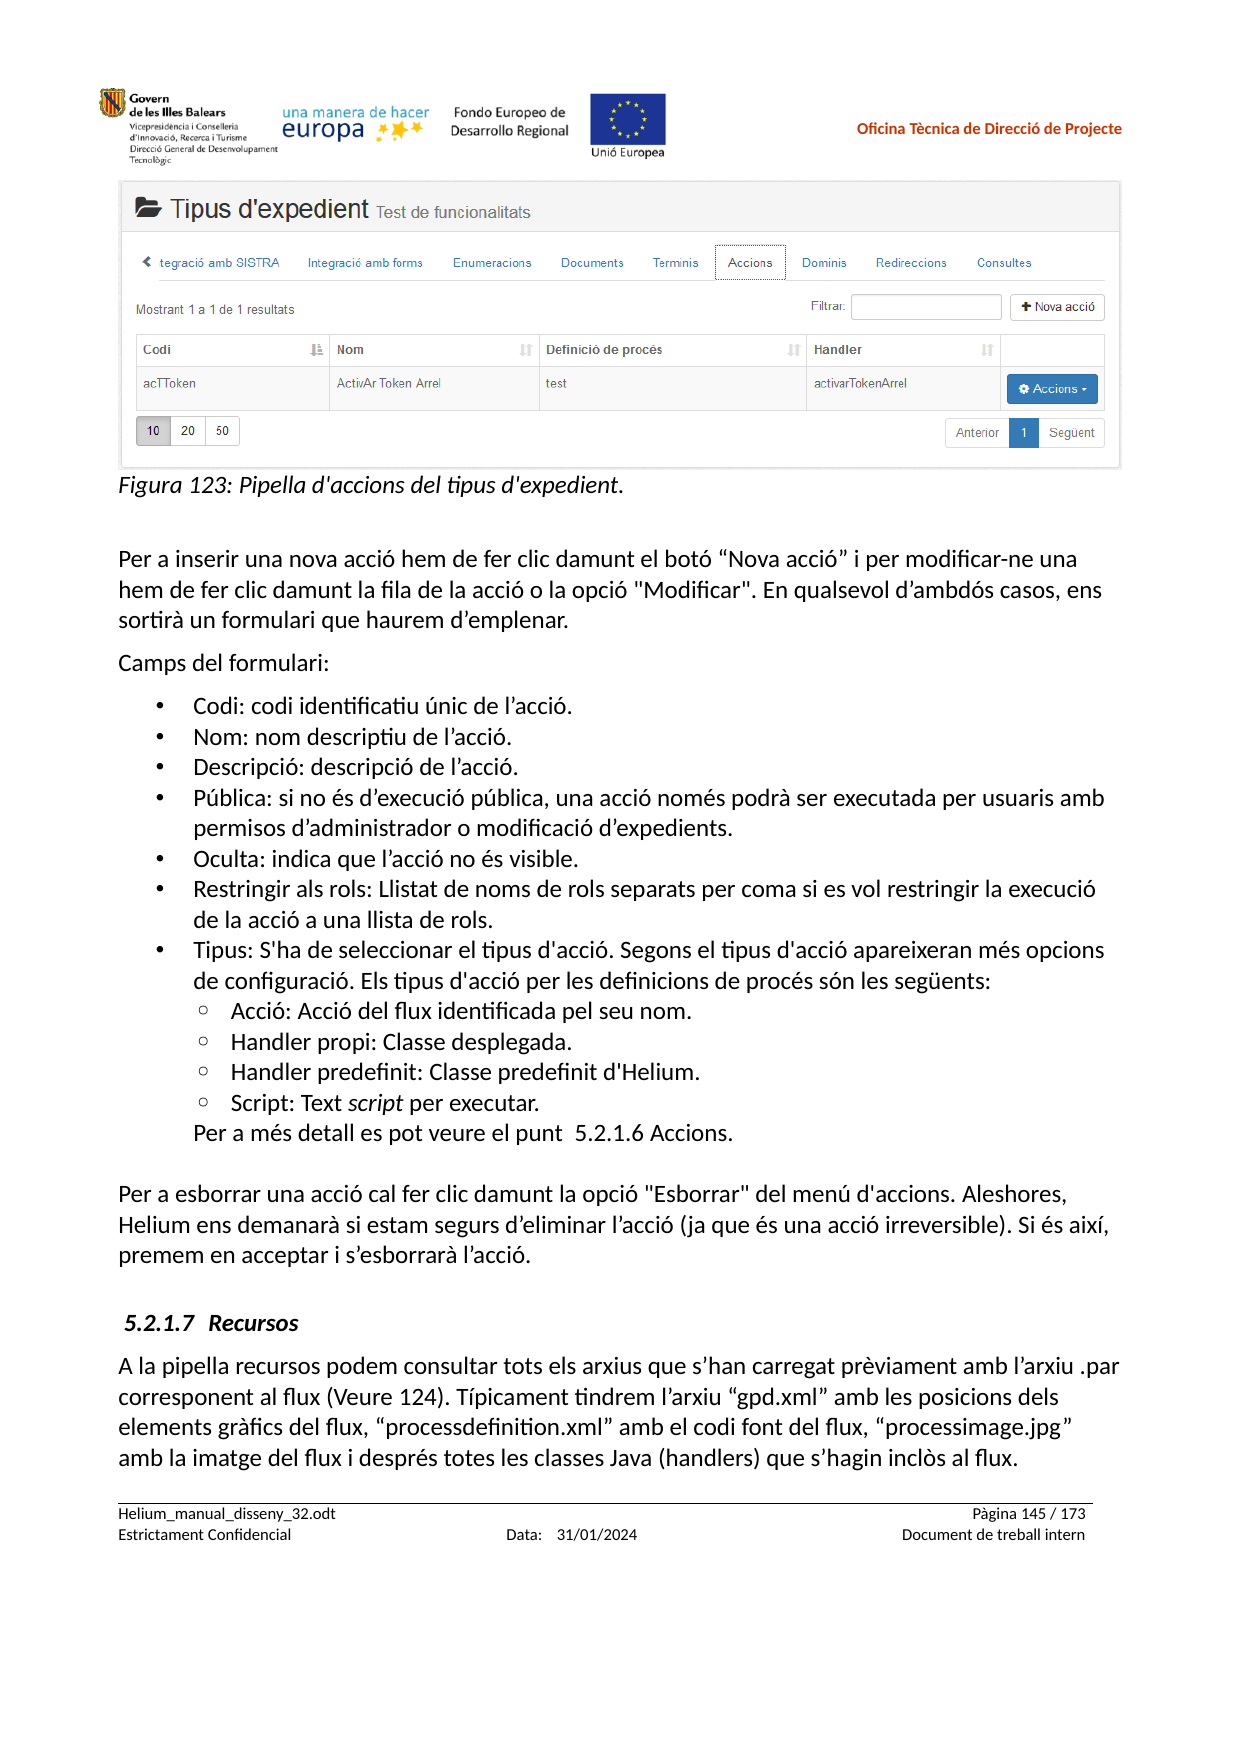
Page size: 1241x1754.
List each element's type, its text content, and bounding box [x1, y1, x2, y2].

list Nom: nom descriptiu de l’acció. [156, 721, 1122, 751]
picture [99, 87, 668, 166]
picture [118, 180, 1123, 470]
list Oculta: indica que l’acció no és visible. [156, 843, 1122, 873]
subtitle Recursos [118, 1308, 1122, 1338]
list Per a més detall es pot veure el punt 5.2.1.6 Accions. [156, 1118, 1122, 1148]
list Codi: codi identificatiu únic de l’acció. [156, 690, 1122, 721]
text Figura 123: Pipella d'accions del tipus d'expedient. [118, 470, 1122, 500]
text A la pipella recursos podem consultar tots els arxius que s’han carregat prèviament amb l’arxiu .par corresponent al flux (Veure 124). Típicament tindrem l’arxiu “gpd.xml” amb les posicions dels elements gràfics del flux, “processdefinition.xml” amb el codi font del flux, “processimage.jpg” amb la imatge del flux i després totes les classes Java (handlers) que s’hagin inclòs al flux. [118, 1351, 1122, 1473]
list Acció: Acció del flux identificada pel seu nom. [193, 996, 1122, 1026]
list Tipus: S'ha de seleccionar el tipus d'acció. Segons el tipus d'acció apareixeran més opcions de configuració. Els tipus d'acció per les definicions de procés són les següents: [156, 934, 1122, 996]
list Handler predefinit: Classe predefinit d'Helium. [193, 1057, 1122, 1087]
list Descripció: descripció de l’acció. [156, 751, 1122, 782]
text Per a inserir una nova acció hem de fer clic damunt el botó “Nova acció” i per modificar-ne una hem de fer clic damunt la fila de la acció o la opció "Modificar". En qualsevol d’ambdós casos, ens sortirà un formulari que haurem d’emplenar. [118, 543, 1122, 635]
text Per a esborrar una acció cal fer clic damunt la opció "Esborrar" del menú d'accions. Aleshores, Helium ens demanarà si estam segurs d’eliminar l’acció (ja que és una acció irreversible). Si és així, premem en acceptar i s’esborrarà l’acció. [118, 1179, 1122, 1270]
list Restringir als rols: Llistat de noms de rols separats per coma si es vol restringir la execució de la acció a una llista de rols. [156, 873, 1122, 934]
list Pública: si no és d’execució pública, una acció només podrà ser executada per usuaris amb permisos d’administrador o modificació d’expedients. [156, 782, 1122, 843]
list Script: Text script per executar. [193, 1087, 1122, 1118]
text Camps del formulari: [118, 647, 1122, 678]
list Handler propi: Classe desplegada. [193, 1026, 1122, 1057]
